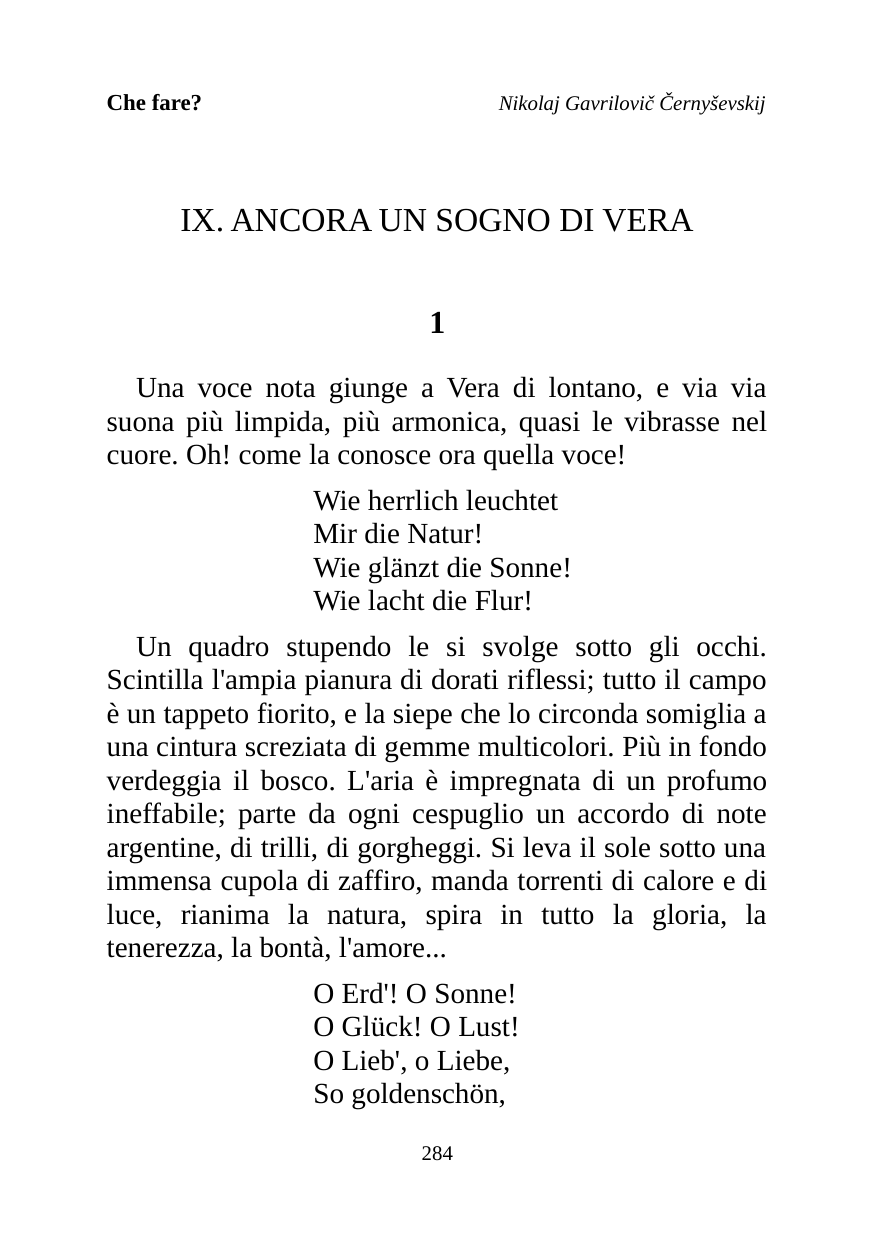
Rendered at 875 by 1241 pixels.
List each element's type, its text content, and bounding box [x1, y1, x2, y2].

text Wie herrlich leuchtet Mir die Natur! Wie glänzt die Sonne! Wie lacht die Flur! [313, 483, 768, 617]
text Un quadro stupendo le si svolge sotto gli occhi. Scintilla l'ampia pianura di dorati riflessi; tutto il campo è un tappeto fiorito, e la siepe che lo circonda somiglia a una cintura screziata di gemme multicolori. Più in fondo verdeggia il bosco. L'aria è impregnata di un profumo ineffabile; parte da ogni cespuglio un accordo di note argentine, di trilli, di gorgheggi. Si leva il sole sotto una immensa cupola di zaffiro, manda torrenti di calore e di luce, rianima la natura, spira in tutto la gloria, la tenerezza, la bontà, l'amore... [106, 629, 768, 964]
subtitle 1 [106, 304, 768, 341]
subtitle IX. ANCORA UN SOGNO DI VERA [106, 200, 768, 239]
text Una voce nota giunge a Vera di lontano, e via via suona più limpida, più armonica, quasi le vibrasse nel cuore. Oh! come la conosce ora quella voce! [106, 370, 768, 471]
text O Erd'! O Sonne! O Glück! O Lust! O Lieb', o Liebe, So goldenschön, [313, 976, 768, 1110]
